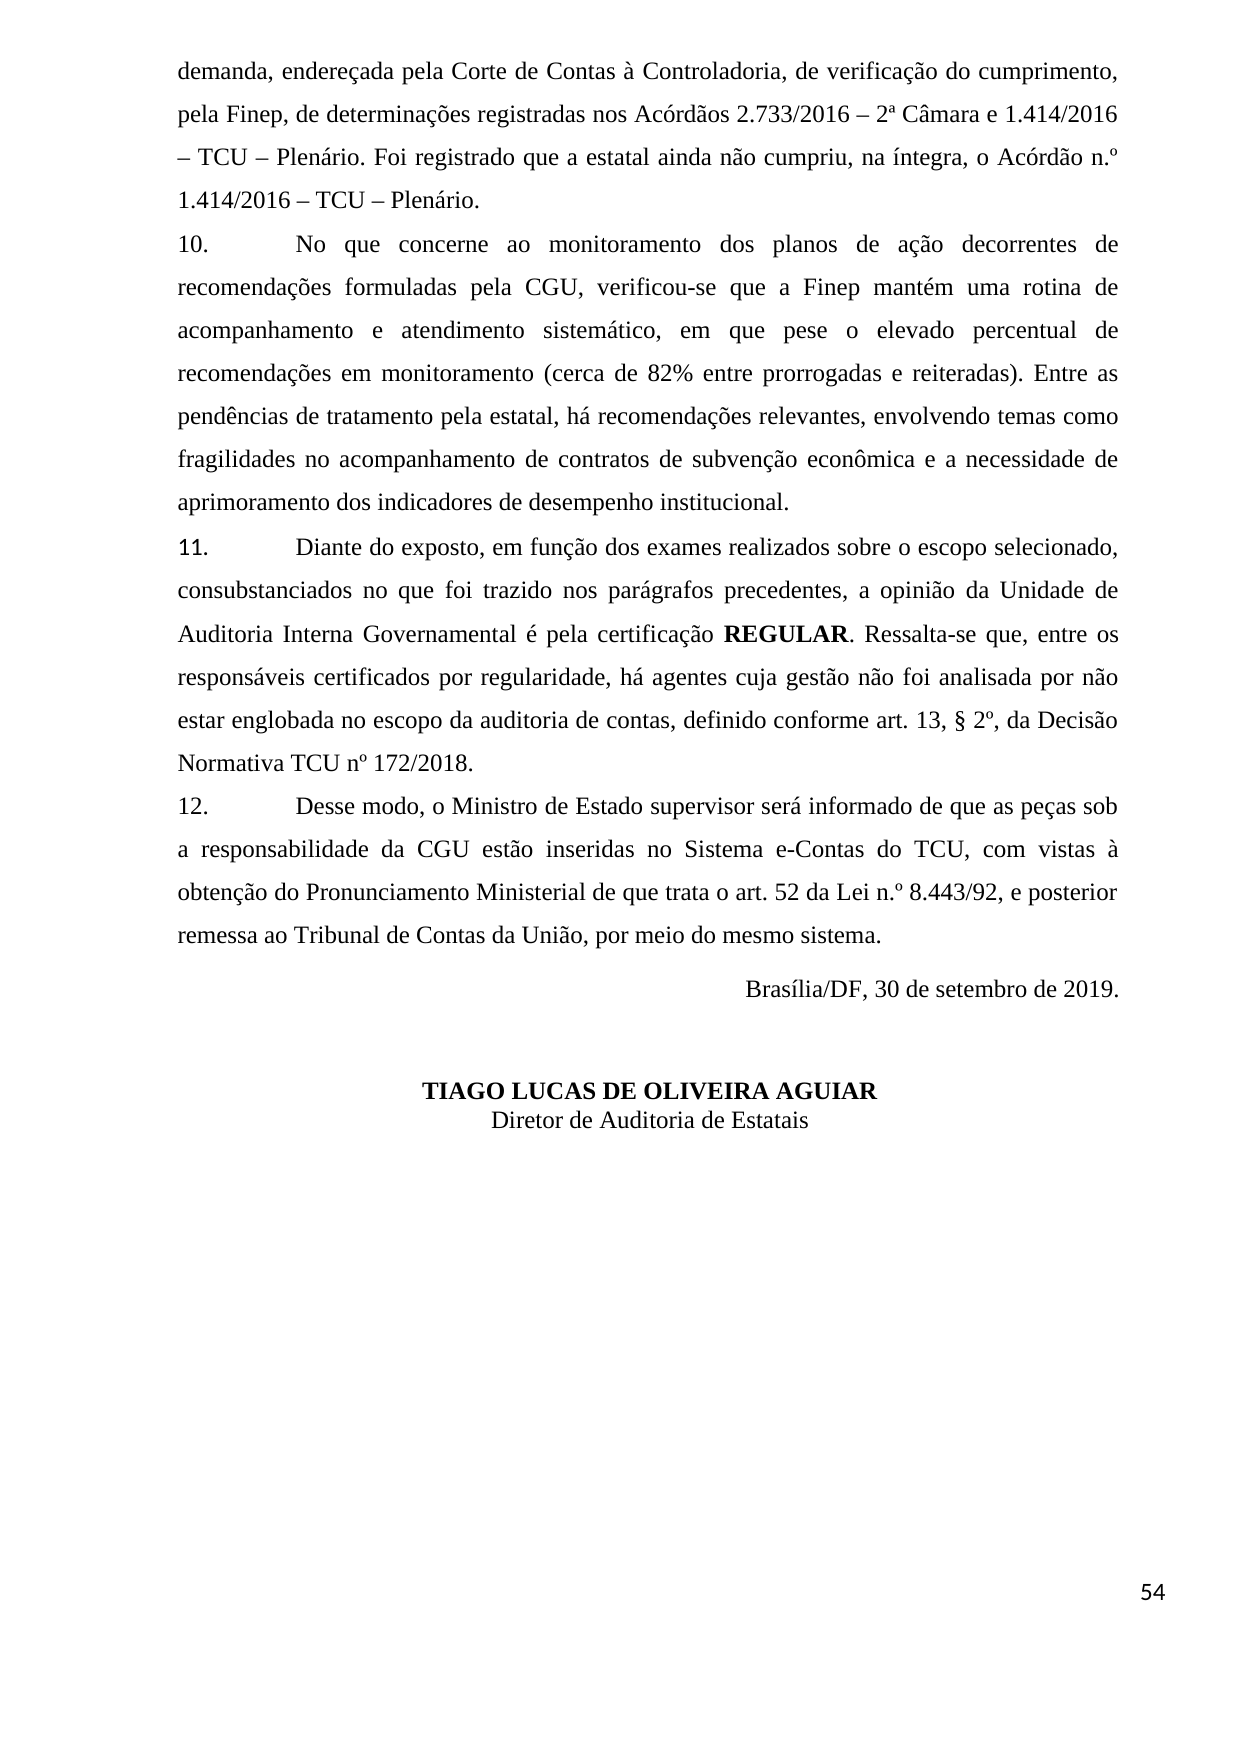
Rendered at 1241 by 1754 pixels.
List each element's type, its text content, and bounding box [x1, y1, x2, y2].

text Brasília/DF, 30 de setembro de 2019. [177, 974, 1119, 1003]
list Desse modo, o Ministro de Estado supervisor será informado de que as peças sob a responsabilidade da CGU estão inseridas no Sistema e-Contas do TCU, com vistas à obtenção do Pronunciamento Ministerial de que trata o art. 52 da Lei n.º 8.443/92, e posterior remessa ao Tribunal de Contas da União, por meio do mesmo sistema. [177, 791, 1119, 949]
list No que concerne ao monitoramento dos planos de ação decorrentes de recomendações formuladas pela CGU, verificou-se que a Finep mantém uma rotina de acompanhamento e atendimento sistemático, em que pese o elevado percentual de recomendações em monitoramento (cerca de 82% entre prorrogadas e reiteradas). Entre as pendências de tratamento pela estatal, há recomendações relevantes, envolvendo temas como fragilidades no acompanhamento de contratos de subvenção econômica e a necessidade de aprimoramento dos indicadores de desempenho institucional. [177, 229, 1119, 516]
list Diante do exposto, em função dos exames realizados sobre o escopo selecionado, consubstanciados no que foi trazido nos parágrafos precedentes, a opinião da Unidade de Auditoria Interna Governamental é pela certificação REGULAR. Ressalta-se que, entre os responsáveis certificados por regularidade, há agentes cuja gestão não foi analisada por não estar englobada no escopo da auditoria de contas, definido conforme art. 13, § 2º, da Decisão Normativa TCU nº 172/2018. [177, 531, 1119, 777]
text TIAGO LUCAS DE OLIVEIRA AGUIAR Diretor de Auditoria de Estatais [177, 1048, 1122, 1134]
list demanda, endereçada pela Corte de Contas à Controladoria, de verificação do cumprimento, pela Finep, de determinações registradas nos Acórdãos 2.733/2016 – 2ª Câmara e 1.414/2016 – TCU – Plenário. Foi registrado que a estatal ainda não cumpriu, na íntegra, o Acórdão n.º 1.414/2016 – TCU – Plenário. [177, 56, 1119, 214]
